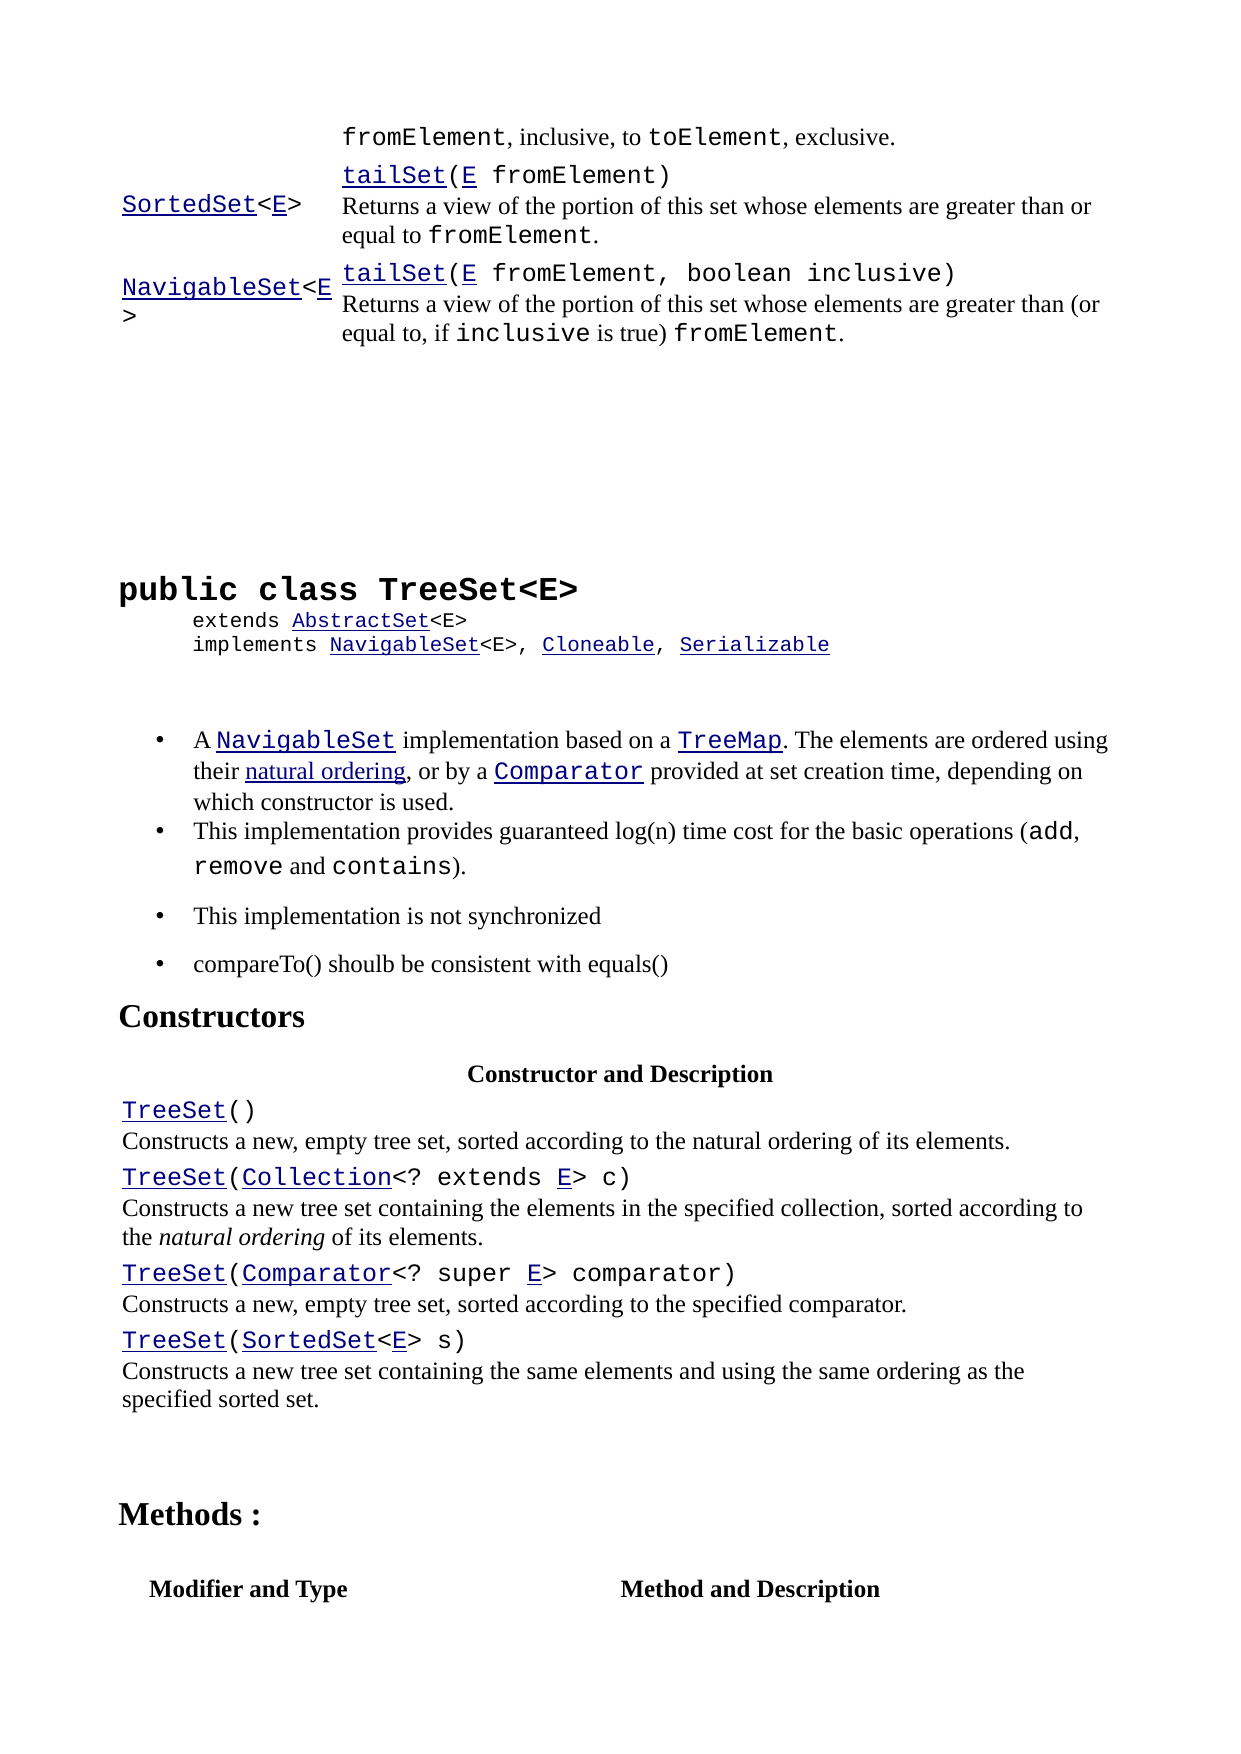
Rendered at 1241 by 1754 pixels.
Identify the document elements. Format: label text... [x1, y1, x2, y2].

table_cell TreeSet(Collection<? extends E> c) Constructs a new tree set containing the elements in the specified collection, sorted according to the natural ordering of its elements. [118, 1158, 1122, 1254]
table_cell NavigableSet<E> [118, 254, 338, 352]
table_cell TreeSet() Constructs a new, empty tree set, sorted according to the natural ordering of its elements. [118, 1091, 1122, 1158]
list compareTo() shoulb be consistent with equals() [156, 949, 1122, 977]
text implements NavigableSet<E>, Cloneable, Serializable [118, 634, 1122, 658]
list A NavigableSet implementation based on a TreeMap. The elements are ordered using their natural ordering, or by a Comparator provided at set creation time, depending on which constructor is used. [156, 726, 1122, 816]
table_header Modifier and Type [118, 1570, 378, 1607]
text public class TreeSet<E> [118, 573, 1122, 611]
table_cell tailSet(E fromElement) Returns a view of the portion of this set whose elements are greater than or equal to fromElement. [338, 156, 1122, 254]
table_cell TreeSet(Comparator<? super E> comparator) Constructs a new, empty tree set, sorted according to the specified comparator. [118, 1254, 1122, 1321]
text Constructors [118, 996, 1122, 1035]
table_cell TreeSet(SortedSet<E> s) Constructs a new tree set containing the same elements and using the same ordering as the specified sorted set. [118, 1321, 1122, 1417]
text Methods : [118, 1494, 1122, 1532]
text extends AbstractSet<E> [118, 611, 1122, 634]
table_cell tailSet(E fromElement, boolean inclusive) Returns a view of the portion of this set whose elements are greater than (or equal to, if inclusive is true) fromElement. [338, 254, 1122, 352]
table_cell fromElement, inclusive, to toElement, exclusive. [338, 118, 1122, 156]
list This implementation provides guaranteed log(n) time cost for the basic operations (add, remove and contains). [156, 816, 1122, 882]
table_cell [118, 118, 338, 156]
table_header Method and Description [378, 1570, 1122, 1607]
list This implementation is not synchronized [156, 901, 1122, 930]
table_cell SortedSet<E> [118, 156, 338, 254]
table_header Constructor and Description [118, 1055, 1122, 1091]
